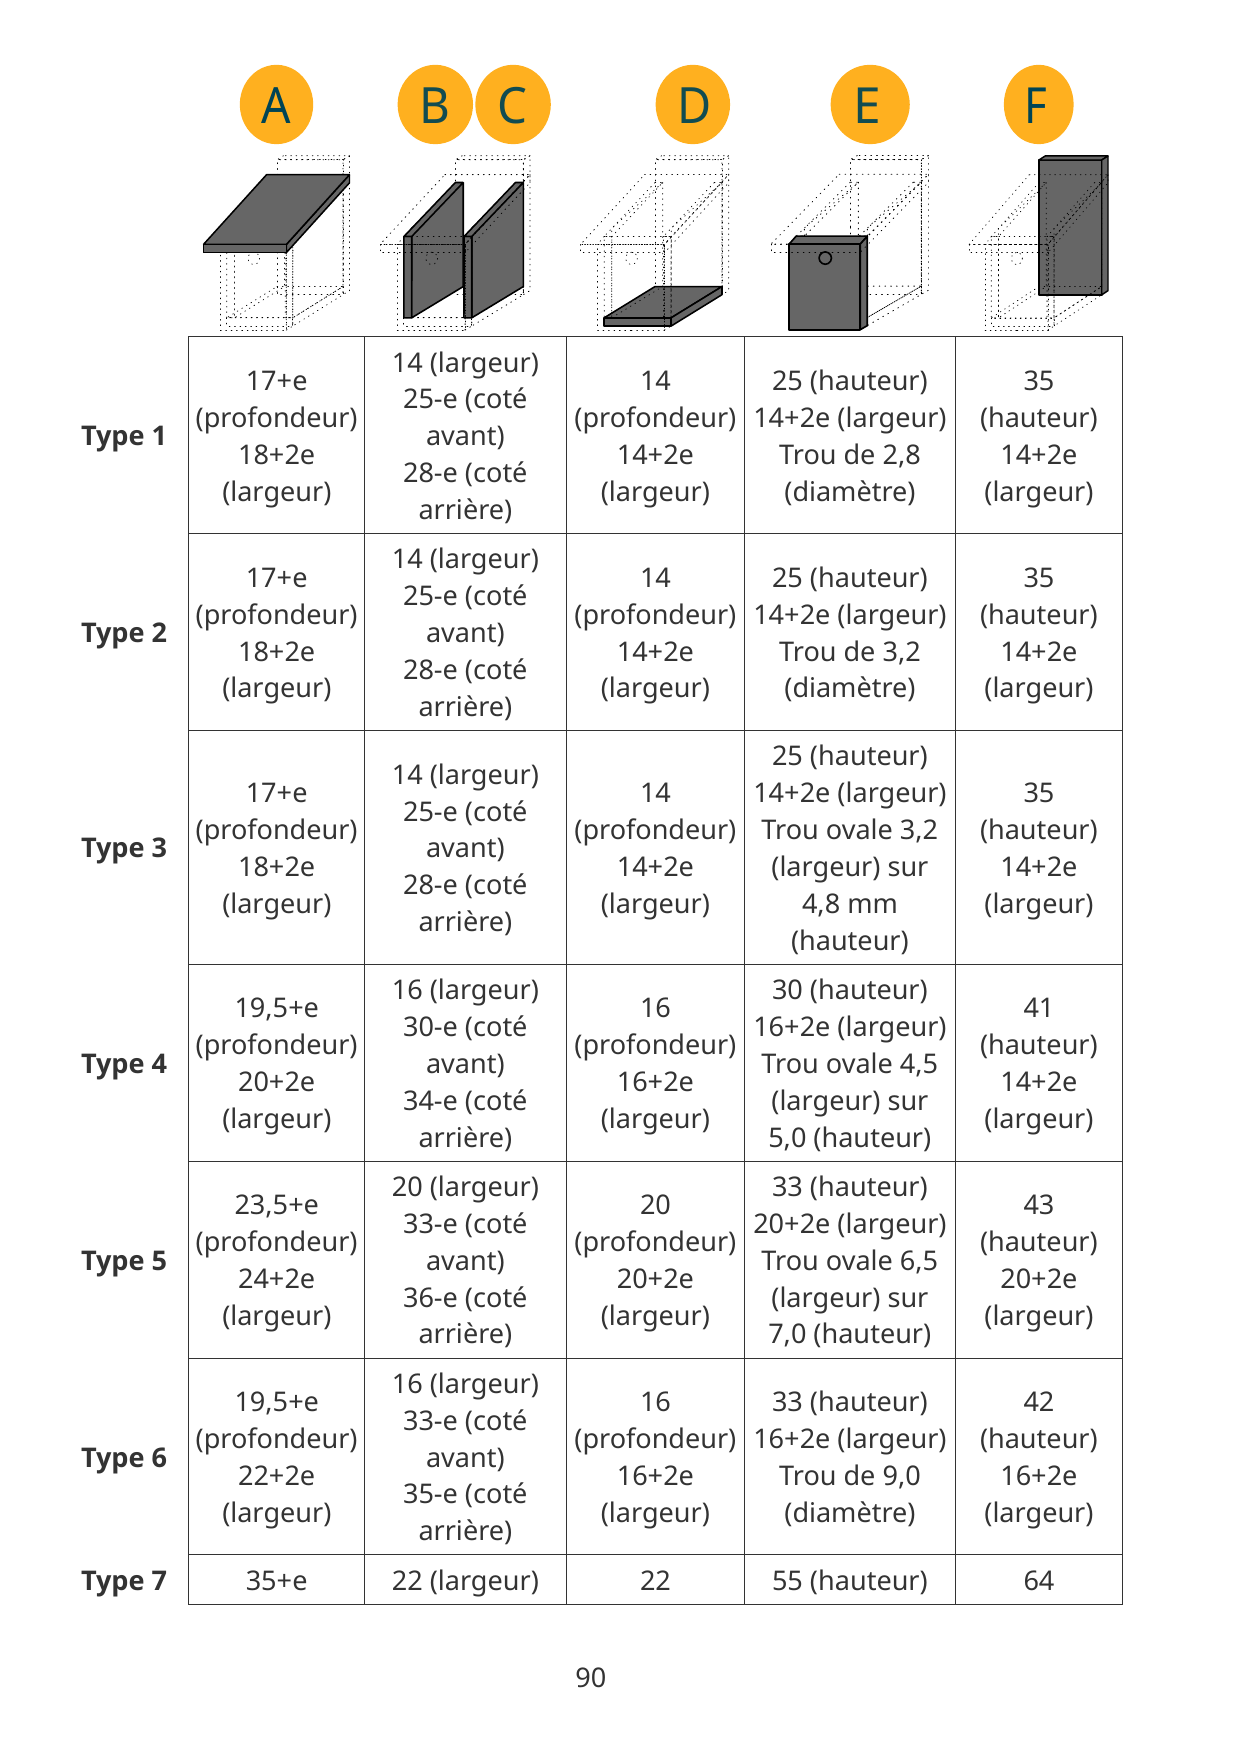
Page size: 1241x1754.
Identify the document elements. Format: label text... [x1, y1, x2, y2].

table_cell 35 (hauteur) 14+2e (largeur) [956, 534, 1122, 730]
table_cell 14 (largeur) 25-e (coté avant) 28-e (coté arrière) [365, 337, 566, 533]
table_cell 20 (largeur) 33-e (coté avant) 36-e (coté arrière) [365, 1162, 566, 1357]
table_cell 25 (hauteur) 14+2e (largeur) Trou ovale 3,2 (largeur) sur 4,8 mm (hauteur) [745, 731, 955, 964]
table_cell Type 2 [59, 533, 188, 730]
table_header [364, 59, 566, 336]
table_cell 16 (largeur) 33-e (coté avant) 35-e (coté arrière) [365, 1359, 566, 1554]
table_cell 17+e (profondeur) 18+2e (largeur) [189, 337, 364, 533]
table_cell 35+e [189, 1555, 364, 1604]
table_cell 14 (profondeur) 14+2e (largeur) [567, 337, 744, 533]
table_header [59, 59, 189, 336]
table_cell 14 (largeur) 25-e (coté avant) 28-e (coté arrière) [365, 534, 566, 730]
table_cell 33 (hauteur) 16+2e (largeur) Trou de 9,0 (diamètre) [745, 1359, 955, 1554]
table_cell 16 (largeur) 30-e (coté avant) 34-e (coté arrière) [365, 965, 566, 1161]
table_cell 64 [956, 1555, 1122, 1604]
table_cell Type 5 [59, 1161, 188, 1357]
table_cell 43 (hauteur) 20+2e (largeur) [956, 1162, 1122, 1357]
table_cell 14 (largeur) 25-e (coté avant) 28-e (coté arrière) [365, 731, 566, 964]
table_cell 35 (hauteur) 14+2e (largeur) [956, 337, 1122, 533]
table_cell Type 7 [59, 1554, 188, 1604]
table_header [189, 59, 364, 336]
table_cell 25 (hauteur) 14+2e (largeur) Trou de 2,8 (diamètre) [745, 337, 955, 533]
table_cell 20 (profondeur) 20+2e (largeur) [567, 1162, 744, 1357]
table_cell 55 (hauteur) [745, 1555, 955, 1604]
table_cell 17+e (profondeur) 18+2e (largeur) [189, 534, 364, 730]
table_cell 41 (hauteur) 14+2e (largeur) [956, 965, 1122, 1161]
table_cell 22 [567, 1555, 744, 1604]
table_cell 19,5+e (profondeur) 22+2e (largeur) [189, 1359, 364, 1554]
table_cell 33 (hauteur) 20+2e (largeur) Trou ovale 6,5 (largeur) sur 7,0 (hauteur) [745, 1162, 955, 1357]
table_cell 23,5+e (profondeur) 24+2e (largeur) [189, 1162, 364, 1357]
table_header [744, 59, 955, 336]
table_cell 14 (profondeur) 14+2e (largeur) [567, 731, 744, 964]
table_cell 42 (hauteur) 16+2e (largeur) [956, 1359, 1122, 1554]
table_cell 14 (profondeur) 14+2e (largeur) [567, 534, 744, 730]
table_header [955, 59, 1122, 336]
table_cell 30 (hauteur) 16+2e (largeur) Trou ovale 4,5 (largeur) sur 5,0 (hauteur) [745, 965, 955, 1161]
table_cell Type 3 [59, 730, 188, 964]
table_cell 17+e (profondeur) 18+2e (largeur) [189, 731, 364, 964]
table_cell Type 6 [59, 1358, 188, 1554]
table_cell Type 1 [59, 336, 188, 533]
table_cell 16 (profondeur) 16+2e (largeur) [567, 1359, 744, 1554]
table_cell 19,5+e (profondeur) 20+2e (largeur) [189, 965, 364, 1161]
table_cell 22 (largeur) [365, 1555, 566, 1604]
table_cell 35 (hauteur) 14+2e (largeur) [956, 731, 1122, 964]
table_cell 25 (hauteur) 14+2e (largeur) Trou de 3,2 (diamètre) [745, 534, 955, 730]
table_cell 16 (profondeur) 16+2e (largeur) [567, 965, 744, 1161]
table_cell Type 4 [59, 964, 188, 1161]
table_header [566, 59, 744, 336]
